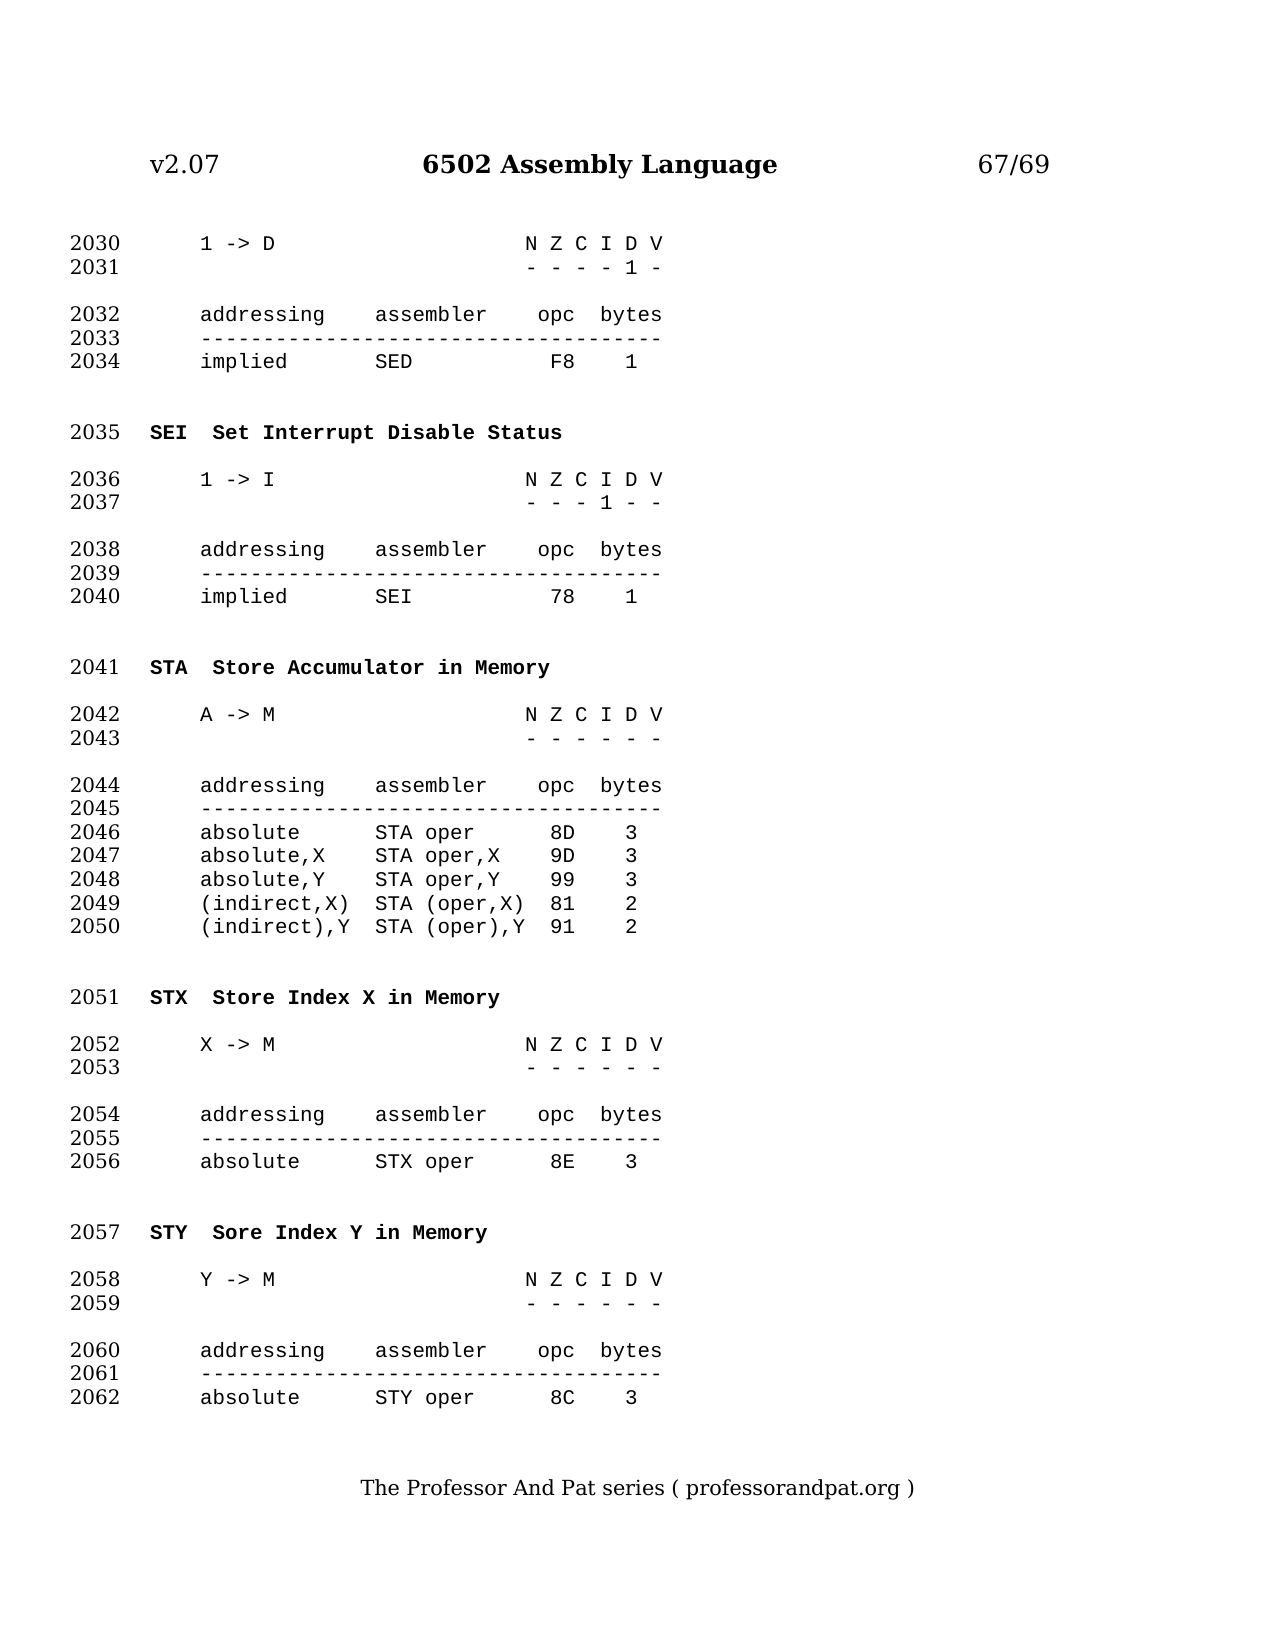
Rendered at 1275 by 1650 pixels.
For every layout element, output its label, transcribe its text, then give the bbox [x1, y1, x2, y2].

text addressing assembler opc bytes [150, 775, 1125, 798]
text STA Store Accumulator in Memory [150, 657, 1125, 681]
text absolute STX oper 8E 3 [150, 1152, 1125, 1175]
text STY Sore Index Y in Memory [150, 1222, 1125, 1246]
text - - - - - - [150, 1293, 1125, 1316]
text 1 -> I N Z C I D V [150, 469, 1125, 492]
text absolute,X STA oper,X 9D 3 [150, 846, 1125, 869]
text X -> M N Z C I D V [150, 1034, 1125, 1057]
text addressing assembler opc bytes [150, 1104, 1125, 1128]
text absolute STY oper 8C 3 [150, 1387, 1125, 1411]
text addressing assembler opc bytes [150, 1340, 1125, 1363]
text - - - - - - [150, 728, 1125, 751]
text ------------------------------------- [150, 328, 1125, 351]
text (indirect,X) STA (oper,X) 81 2 [150, 893, 1125, 916]
text absolute,Y STA oper,Y 99 3 [150, 869, 1125, 893]
text ------------------------------------- [150, 1128, 1125, 1152]
text ------------------------------------- [150, 798, 1125, 822]
text ------------------------------------- [150, 1363, 1125, 1387]
text A -> M N Z C I D V [150, 704, 1125, 728]
text - - - - - - [150, 1057, 1125, 1081]
text (indirect),Y STA (oper),Y 91 2 [150, 916, 1125, 940]
text SEI Set Interrupt Disable Status [150, 422, 1125, 445]
text STX Store Index X in Memory [150, 987, 1125, 1010]
text absolute STA oper 8D 3 [150, 822, 1125, 846]
text - - - - 1 - [150, 257, 1125, 281]
text 1 -> D N Z C I D V [150, 233, 1125, 257]
text addressing assembler opc bytes [150, 539, 1125, 563]
text addressing assembler opc bytes [150, 304, 1125, 328]
text Y -> M N Z C I D V [150, 1269, 1125, 1293]
text - - - 1 - - [150, 492, 1125, 516]
text implied SEI 78 1 [150, 587, 1125, 610]
text ------------------------------------- [150, 563, 1125, 587]
text implied SED F8 1 [150, 351, 1125, 375]
